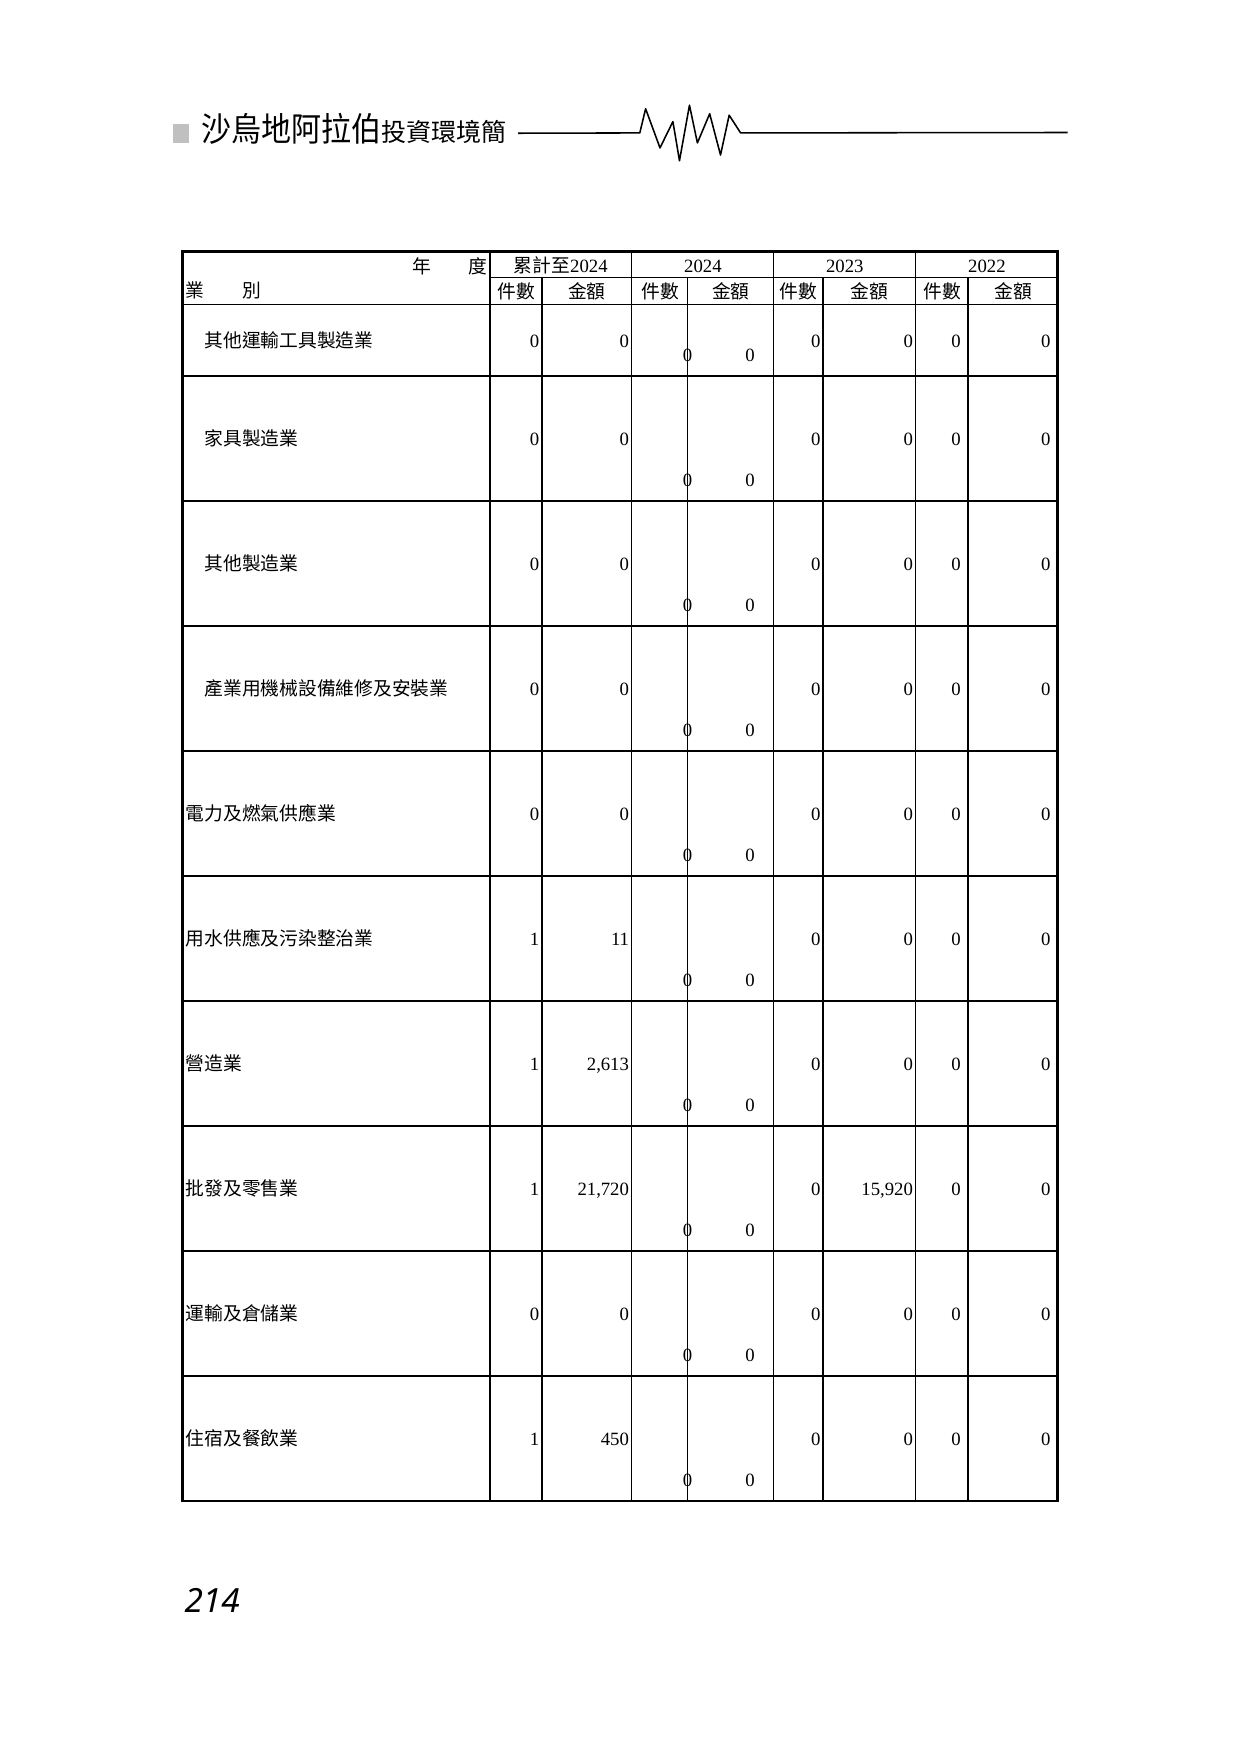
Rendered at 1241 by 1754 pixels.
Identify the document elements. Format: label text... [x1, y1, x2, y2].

table_cell 15,920 [824, 1127, 915, 1250]
table_cell 0 [969, 1127, 1056, 1250]
table_header 2022 [916, 253, 1056, 277]
table_cell 0 [824, 377, 915, 500]
table_cell 0 [774, 1002, 822, 1125]
table_cell 0 [824, 305, 915, 375]
table_cell 0 [543, 305, 631, 375]
table_cell 0 [969, 502, 1056, 625]
table_cell 件數 [774, 278, 822, 303]
table_cell 0 [916, 502, 967, 625]
table_cell 0 [969, 1002, 1056, 1125]
table_cell 0 [688, 627, 773, 750]
table_cell 0 [632, 1377, 687, 1500]
table_cell 1 [491, 877, 541, 1000]
table_cell 0 [824, 1377, 915, 1500]
table_cell 0 [688, 1252, 773, 1375]
table_cell 1 [491, 1127, 541, 1250]
table_cell 0 [916, 1002, 967, 1125]
table_cell 0 [969, 752, 1056, 875]
table_cell 0 [774, 377, 822, 500]
table_cell 0 [916, 752, 967, 875]
table_cell 運輸及倉儲業 [184, 1252, 489, 1375]
table_cell 0 [491, 502, 541, 625]
table_cell 0 [824, 1252, 915, 1375]
table_cell 電力及燃氣供應業 [184, 752, 489, 875]
table_cell 0 [632, 877, 687, 1000]
table_cell 0 [688, 877, 773, 1000]
table_cell 0 [688, 502, 773, 625]
table_cell 0 [632, 1252, 687, 1375]
table_header 2023 [774, 253, 915, 277]
table_cell 營造業 [184, 1002, 489, 1125]
table_cell 0 [824, 877, 915, 1000]
table_cell 金額 [688, 278, 773, 303]
table_cell 0 [969, 377, 1056, 500]
table_cell 其他製造業 [184, 502, 489, 625]
table_cell 1 [491, 1377, 541, 1500]
table_cell 0 [824, 502, 915, 625]
table_header 年 度 業 別 [184, 253, 489, 303]
table_cell 0 [774, 752, 822, 875]
table_cell 2,613 [543, 1002, 631, 1125]
table_cell 金額 [543, 278, 631, 303]
table_cell 住宿及餐飲業 [184, 1377, 489, 1500]
table_cell 0 [632, 305, 687, 375]
table_cell 0 [491, 627, 541, 750]
table_cell 0 [774, 1252, 822, 1375]
table_cell 0 [632, 752, 687, 875]
table_cell 0 [916, 1127, 967, 1250]
table_cell 0 [632, 1127, 687, 1250]
table_cell 0 [916, 305, 967, 375]
table_cell 0 [824, 627, 915, 750]
table_cell 0 [543, 377, 631, 500]
table_cell 0 [491, 377, 541, 500]
table_cell 其他運輸工具製造業 [184, 305, 489, 375]
table_cell 0 [969, 1377, 1056, 1500]
table_cell 0 [774, 1377, 822, 1500]
table_cell 0 [688, 1377, 773, 1500]
table_cell 0 [543, 752, 631, 875]
table_cell 0 [491, 752, 541, 875]
table_cell 0 [969, 1252, 1056, 1375]
table_cell 0 [543, 502, 631, 625]
table_header 2024 [632, 253, 773, 277]
table_cell 21,720 [543, 1127, 631, 1250]
table_cell 0 [774, 305, 822, 375]
table_cell 0 [688, 377, 773, 500]
table_cell 0 [916, 1377, 967, 1500]
table_cell 件數 [916, 278, 967, 303]
table_cell 0 [824, 1002, 915, 1125]
table_cell 0 [632, 502, 687, 625]
table_cell 0 [688, 752, 773, 875]
table_cell 0 [688, 1127, 773, 1250]
table_cell 450 [543, 1377, 631, 1500]
table_cell 0 [632, 627, 687, 750]
table_cell 0 [774, 877, 822, 1000]
table_cell 金額 [969, 278, 1056, 303]
table_cell 1 [491, 1002, 541, 1125]
table_cell 0 [543, 1252, 631, 1375]
table_cell 0 [969, 627, 1056, 750]
table_cell 件數 [491, 278, 541, 303]
table_cell 金額 [824, 278, 915, 303]
table_cell 0 [632, 1002, 687, 1125]
table_cell 0 [916, 1252, 967, 1375]
table_cell 產業用機械設備維修及安裝業 [184, 627, 489, 750]
table_cell 0 [916, 877, 967, 1000]
table_cell 用水供應及污染整治業 [184, 877, 489, 1000]
table_cell 0 [969, 877, 1056, 1000]
table_cell 0 [543, 627, 631, 750]
table_cell 0 [774, 1127, 822, 1250]
table_cell 0 [916, 377, 967, 500]
table_cell 0 [491, 305, 541, 375]
table_header 累計至2024 [491, 253, 631, 277]
table_cell 件數 [632, 278, 687, 303]
table_cell 0 [491, 1252, 541, 1375]
table_cell 0 [688, 305, 773, 375]
table_cell 0 [632, 377, 687, 500]
table_cell 0 [774, 627, 822, 750]
table_cell 家具製造業 [184, 377, 489, 500]
table_cell 批發及零售業 [184, 1127, 489, 1250]
table_cell 0 [688, 1002, 773, 1125]
table_cell 0 [824, 752, 915, 875]
table_cell 0 [916, 627, 967, 750]
table_cell 0 [969, 305, 1056, 375]
table_cell 11 [543, 877, 631, 1000]
table_cell 0 [774, 502, 822, 625]
